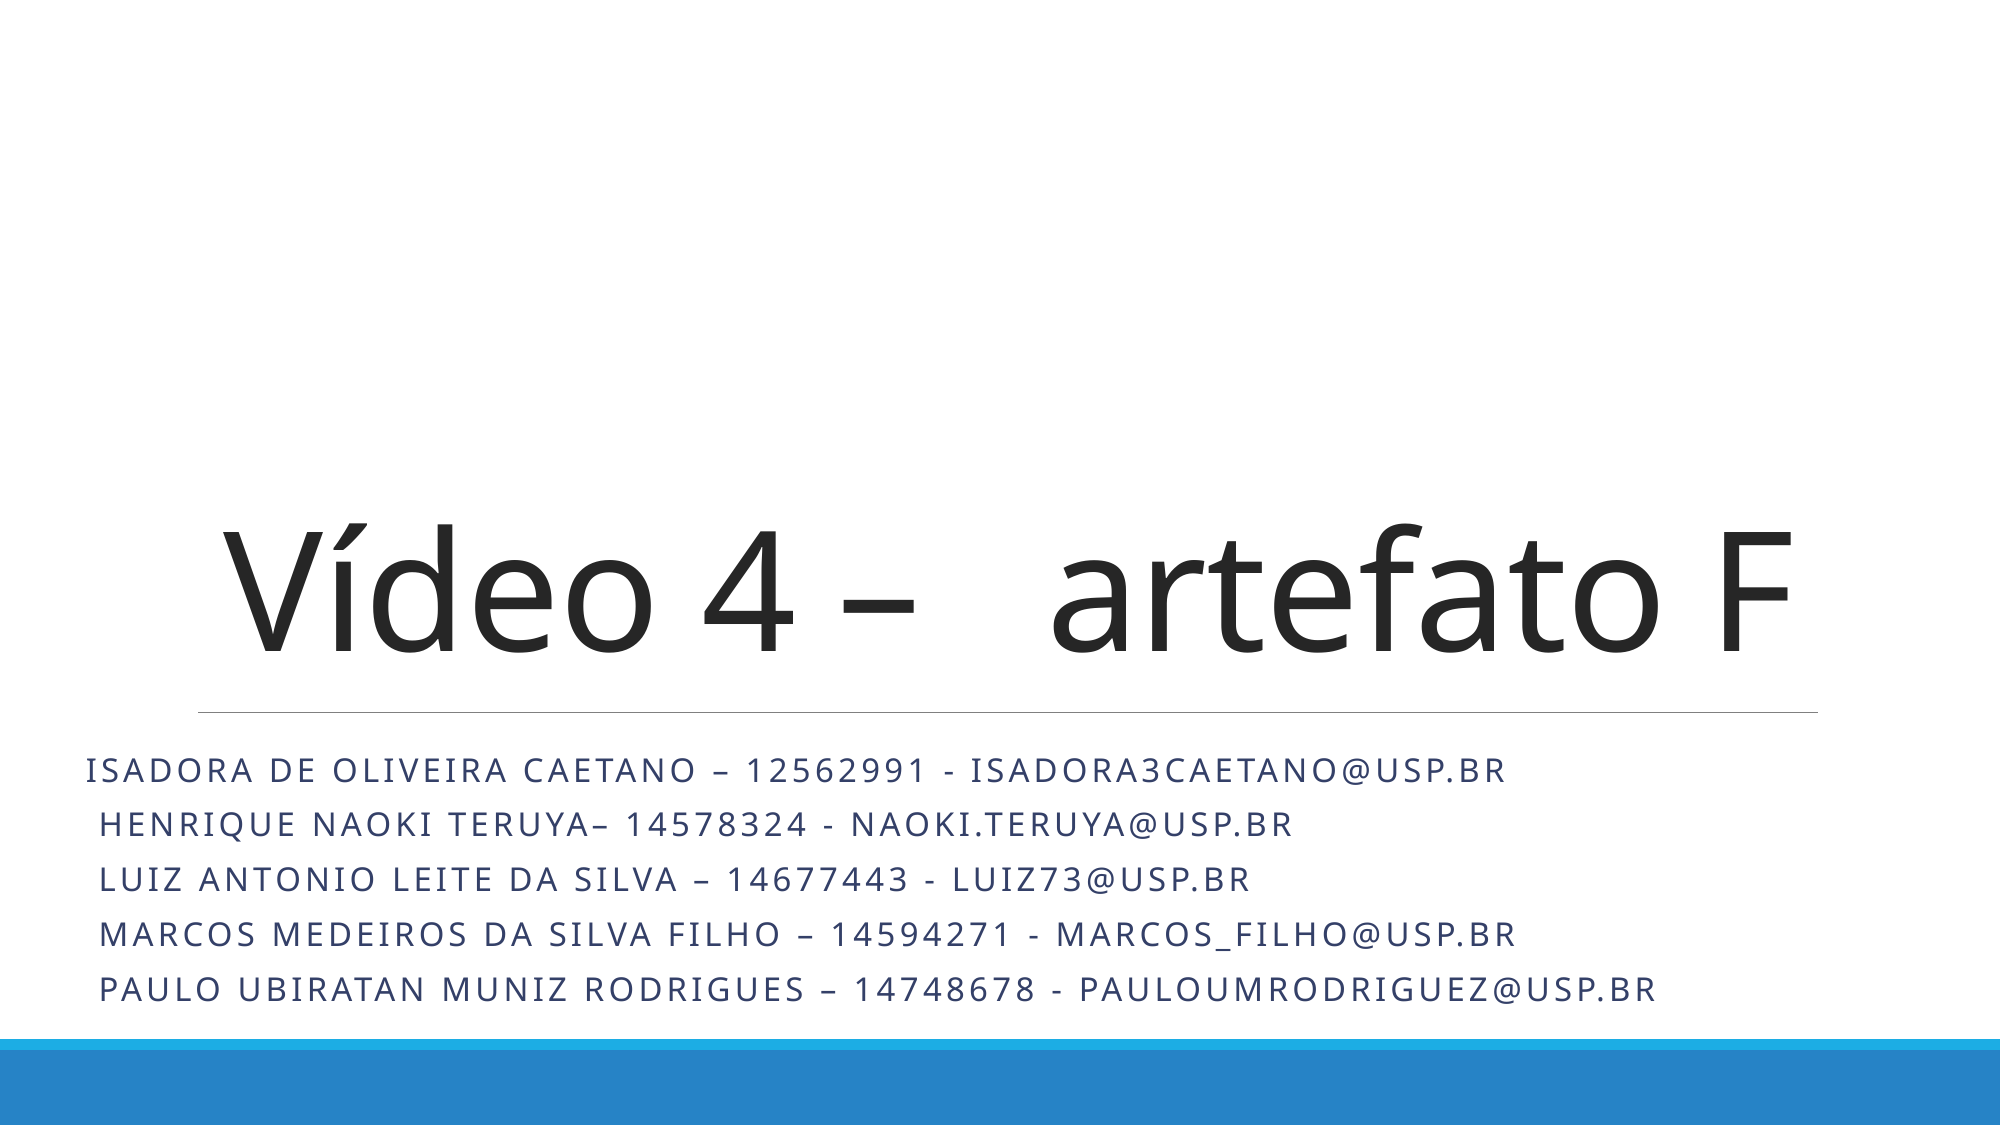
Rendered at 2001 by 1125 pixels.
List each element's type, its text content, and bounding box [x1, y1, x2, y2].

title Vídeo 4 – artefato F [70, 301, 1949, 693]
subtitle Isadora de Oliveira Caetano – 12562991 - isadora3caetano@usp.br Henrique Naoki Teruya– 14578324 - naoki.teruya@usp.br Luiz Antonio Leite da Silva – 14677443 - luiz73@usp.br Marcos Medeiros da Silva Filho – 14594271 - marcos_filho@usp.br Paulo Ubiratan Muniz Rodrigues – 14748678 - pauloumrodriguez@usp.br [70, 746, 1880, 1018]
